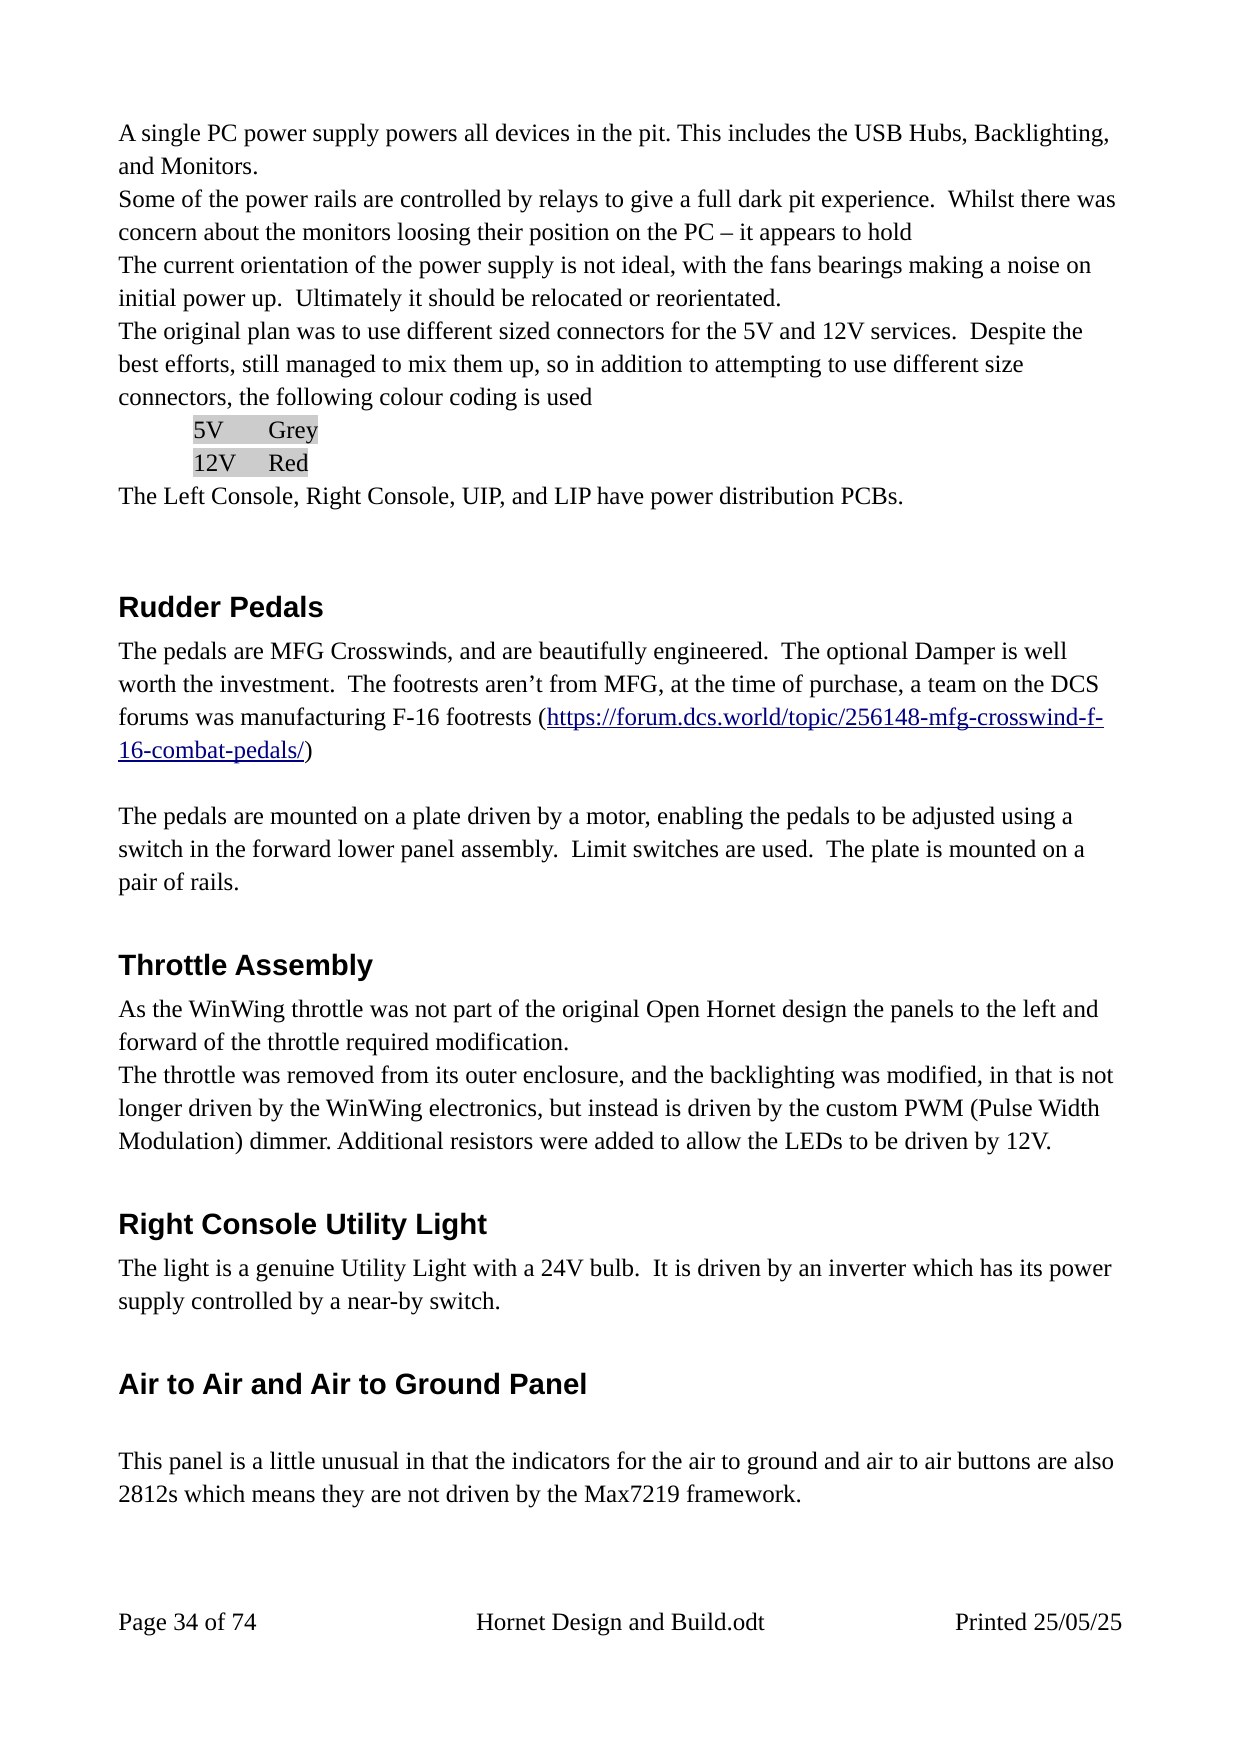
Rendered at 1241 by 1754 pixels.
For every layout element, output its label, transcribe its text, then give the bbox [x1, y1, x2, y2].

text A single PC power supply powers all devices in the pit. This includes the USB Hubs, Backlighting, and Monitors. [118, 118, 1122, 180]
subtitle Right Console Utility Light [118, 1207, 1122, 1241]
text The original plan was to use different sized connectors for the 5V and 12V services. Despite the best efforts, still managed to mix them up, so in addition to attempting to use different size connectors, the following colour coding is used [118, 316, 1122, 411]
text Some of the power rails are controlled by relays to give a full dark pit experience. Whilst there was concern about the monitors loosing their position on the PC – it appears to hold [118, 184, 1122, 246]
text The current orientation of the power supply is not ideal, with the fans bearings making a noise on initial power up. Ultimately it should be relocated or reorientated. [118, 250, 1122, 312]
text The Left Console, Right Console, UIP, and LIP have power distribution PCBs. [118, 481, 1122, 510]
subtitle Air to Air and Air to Ground Panel [118, 1367, 1122, 1400]
text As the WinWing throttle was not part of the original Open Hornet design the panels to the left and forward of the throttle required modification. [118, 994, 1122, 1056]
text 12V Red [118, 448, 1122, 477]
subtitle Throttle Assembly [118, 948, 1122, 982]
text The throttle was removed from its outer enclosure, and the backlighting was modified, in that is not longer driven by the WinWing electronics, but instead is driven by the custom PWM (Pulse Width Modulation) dimmer. Additional resistors were added to allow the LEDs to be driven by 12V. [118, 1060, 1122, 1155]
text The pedals are mounted on a plate driven by a motor, enabling the pedals to be adjusted using a switch in the forward lower panel assembly. Limit switches are used. The plate is mounted on a pair of rails. [118, 801, 1122, 896]
text 5V Grey [118, 415, 1122, 444]
text This panel is a little unusual in that the indicators for the air to ground and air to air buttons are also 2812s which means they are not driven by the Max7219 framework. [118, 1446, 1122, 1508]
text The light is a genuine Utility Light with a 24V bulb. It is driven by an inverter which has its power supply controlled by a near-by switch. [118, 1253, 1122, 1315]
subtitle Rudder Pedals [118, 590, 1122, 623]
text The pedals are MFG Crosswinds, and are beautifully engineered. The optional Damper is well worth the investment. The footrests aren’t from MFG, at the time of purchase, a team on the DCS forums was manufacturing F-16 footrests (https://forum.dcs.world/topic/256148-mfg-crosswind-f-16-combat-pedals/) [118, 636, 1122, 764]
